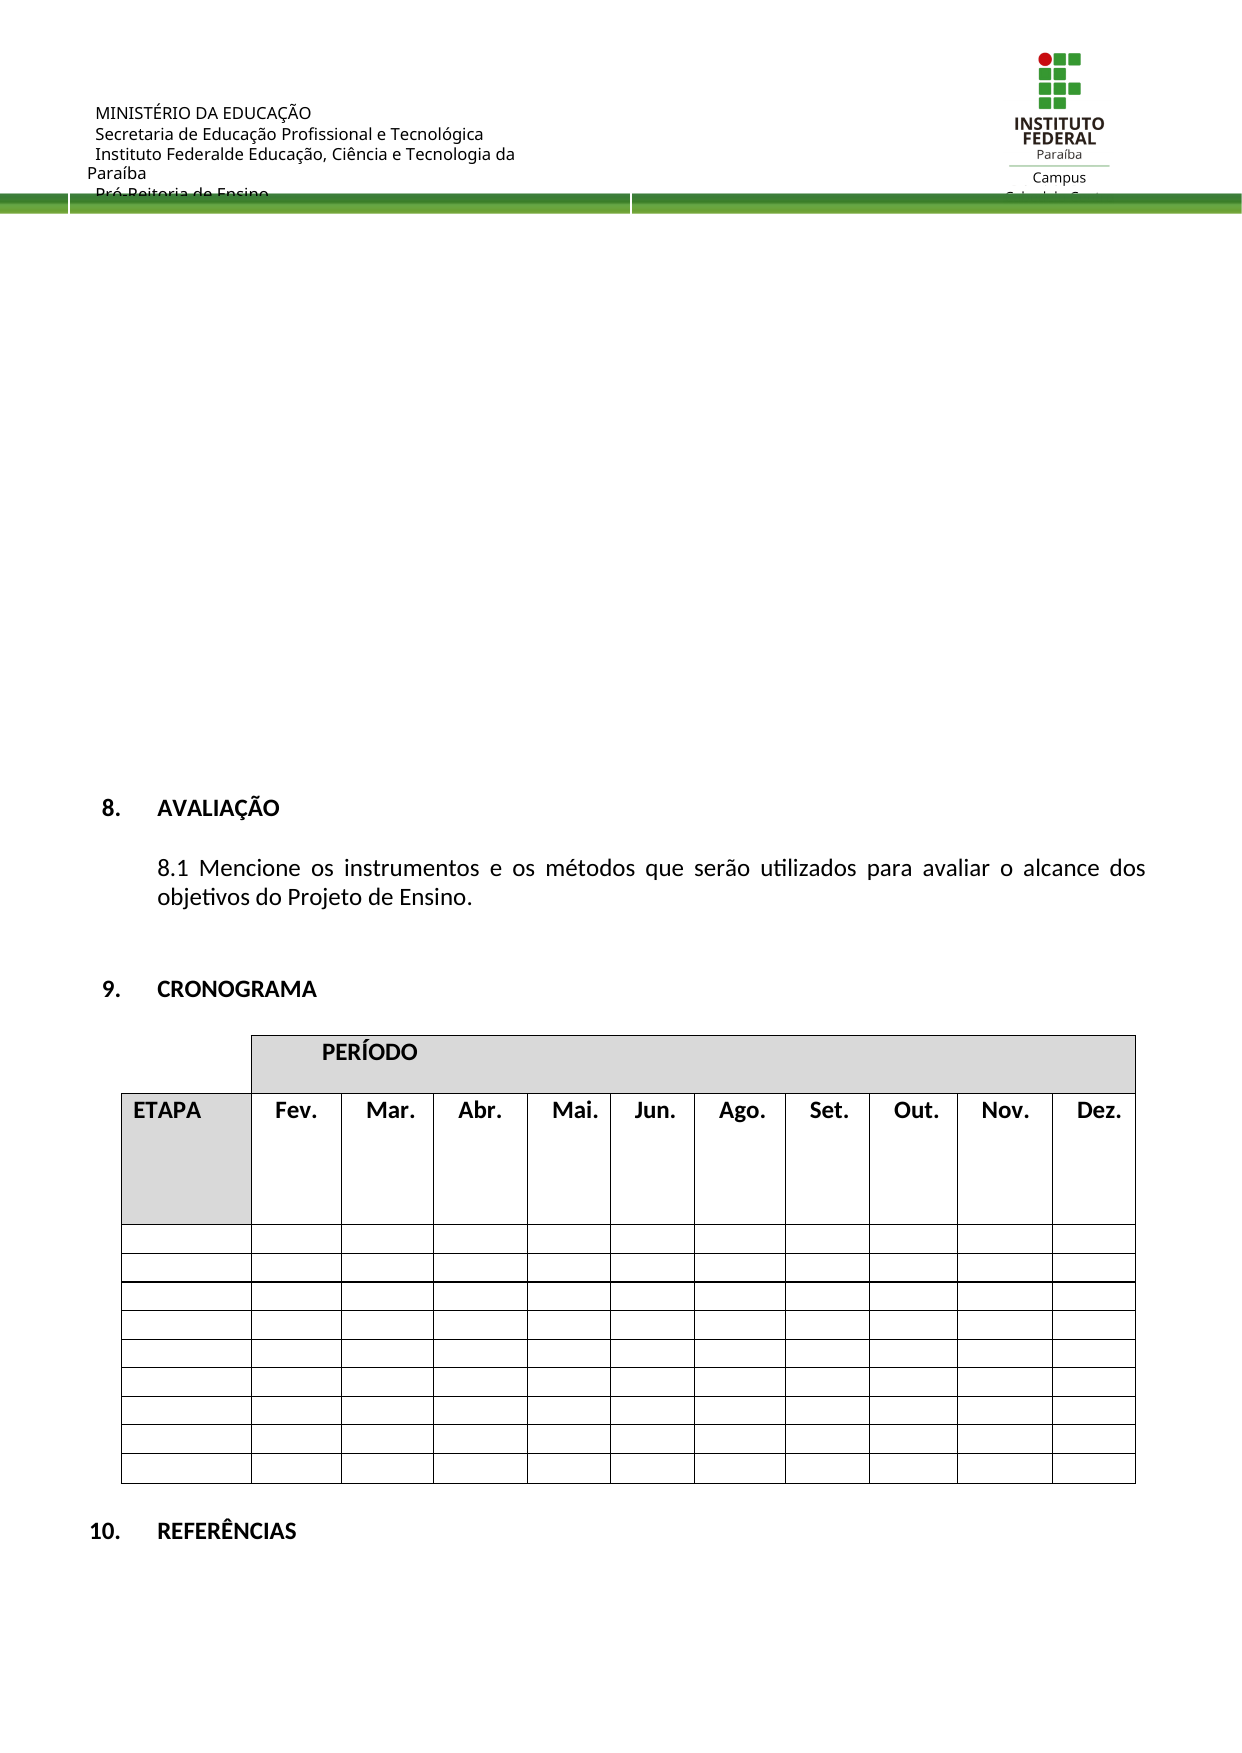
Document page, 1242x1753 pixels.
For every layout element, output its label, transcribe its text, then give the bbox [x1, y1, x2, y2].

table_cell [342, 1368, 433, 1396]
table_cell [611, 1254, 694, 1281]
table_cell [1053, 1340, 1135, 1367]
table_cell [342, 1340, 433, 1367]
table_cell [434, 1425, 527, 1453]
table_cell Abr. [434, 1094, 527, 1224]
table_cell [122, 1340, 251, 1367]
table_cell Dez. [1053, 1094, 1135, 1224]
table_cell [1053, 1425, 1135, 1453]
table_cell [695, 1225, 785, 1252]
table_cell [786, 1254, 869, 1281]
table_cell [958, 1368, 1052, 1396]
table_cell Jun. [611, 1094, 694, 1224]
list CRONOGRAMA [121, 973, 1194, 1004]
table_cell [695, 1254, 785, 1281]
table_cell [695, 1454, 785, 1483]
table_cell ETAPA [122, 1094, 251, 1224]
table_cell [695, 1311, 785, 1338]
table_cell [870, 1254, 957, 1281]
table_cell [122, 1397, 251, 1424]
table_cell [252, 1397, 341, 1424]
table_cell [786, 1397, 869, 1424]
table_cell [786, 1311, 869, 1338]
table_cell [611, 1311, 694, 1338]
table_cell [870, 1368, 957, 1396]
table_cell [122, 1368, 251, 1396]
table_cell Set. [786, 1094, 869, 1224]
table_header PERÍODO [252, 1036, 1135, 1093]
table_cell [958, 1425, 1052, 1453]
table_cell [434, 1311, 527, 1338]
table_cell [122, 1254, 251, 1281]
table_cell [611, 1368, 694, 1396]
table_cell [528, 1311, 610, 1338]
table_cell [528, 1454, 610, 1483]
table_cell [528, 1397, 610, 1424]
table_cell [252, 1225, 341, 1252]
table_cell [695, 1425, 785, 1453]
list REFERÊNCIAS [121, 1515, 1194, 1546]
table_header [121, 1035, 251, 1093]
table_cell [870, 1340, 957, 1367]
table_cell [252, 1283, 341, 1310]
table_cell [786, 1425, 869, 1453]
list AVALIAÇÃO [121, 792, 1148, 822]
table_cell [342, 1425, 433, 1453]
table_cell [342, 1283, 433, 1310]
table_cell [695, 1368, 785, 1396]
table_cell [528, 1283, 610, 1310]
table_cell [434, 1368, 527, 1396]
picture [0, 194, 68, 213]
table_cell [1053, 1311, 1135, 1338]
picture [632, 194, 1242, 213]
table_cell [342, 1254, 433, 1281]
table_cell [434, 1254, 527, 1281]
table_cell [611, 1340, 694, 1367]
picture [1003, 49, 1114, 193]
table_cell [958, 1311, 1052, 1338]
table_cell [342, 1225, 433, 1252]
table_cell [695, 1283, 785, 1310]
table_cell [958, 1225, 1052, 1252]
table_cell [958, 1340, 1052, 1367]
text 8.1 Mencione os instrumentos e os métodos que serão utilizados para avaliar o alcance dos objetivos do Projeto de Ensino. [157, 853, 1148, 912]
table_cell [528, 1254, 610, 1281]
table_cell Out. [870, 1094, 957, 1224]
table_cell [252, 1254, 341, 1281]
table_cell [252, 1311, 341, 1338]
picture [70, 194, 630, 213]
table_cell [870, 1397, 957, 1424]
table_cell [528, 1340, 610, 1367]
table_cell [434, 1283, 527, 1310]
table_cell [252, 1454, 341, 1483]
table_cell [695, 1397, 785, 1424]
table_cell [695, 1340, 785, 1367]
table_cell [611, 1397, 694, 1424]
table_cell [1053, 1225, 1135, 1252]
table_cell [786, 1283, 869, 1310]
table_cell [786, 1225, 869, 1252]
table_cell [252, 1425, 341, 1453]
table_cell [252, 1368, 341, 1396]
table_cell [528, 1368, 610, 1396]
table_cell [122, 1311, 251, 1338]
table_cell [342, 1397, 433, 1424]
table_cell [611, 1283, 694, 1310]
table_cell [870, 1425, 957, 1453]
table_cell [1053, 1397, 1135, 1424]
table_cell [434, 1225, 527, 1252]
table_cell [870, 1283, 957, 1310]
table_cell [611, 1225, 694, 1252]
table_cell [434, 1340, 527, 1367]
table_cell [122, 1283, 251, 1310]
table_cell Nov. [958, 1094, 1052, 1224]
table_cell Mai. [528, 1094, 610, 1224]
table_cell [611, 1425, 694, 1453]
table_cell [958, 1283, 1052, 1310]
table_cell [1053, 1454, 1135, 1483]
table_cell [122, 1454, 251, 1483]
table_cell [1053, 1254, 1135, 1281]
table_cell [958, 1454, 1052, 1483]
table_cell [122, 1225, 251, 1252]
table_cell [528, 1425, 610, 1453]
table_cell [434, 1454, 527, 1483]
table_cell [122, 1425, 251, 1453]
table_cell [958, 1397, 1052, 1424]
table_cell [528, 1225, 610, 1252]
table_cell [958, 1254, 1052, 1281]
table_cell [1053, 1283, 1135, 1310]
table_cell [786, 1454, 869, 1483]
table_cell [870, 1454, 957, 1483]
table_cell [434, 1397, 527, 1424]
table_cell [1053, 1368, 1135, 1396]
table_cell Fev. [252, 1094, 341, 1224]
table_cell [252, 1340, 341, 1367]
table_cell [786, 1368, 869, 1396]
table_cell [342, 1454, 433, 1483]
table_cell [870, 1225, 957, 1252]
table_cell [870, 1311, 957, 1338]
table_cell [611, 1454, 694, 1483]
table_cell [342, 1311, 433, 1338]
table_cell [786, 1340, 869, 1367]
table_cell Mar. [342, 1094, 433, 1224]
table_cell Ago. [695, 1094, 785, 1224]
